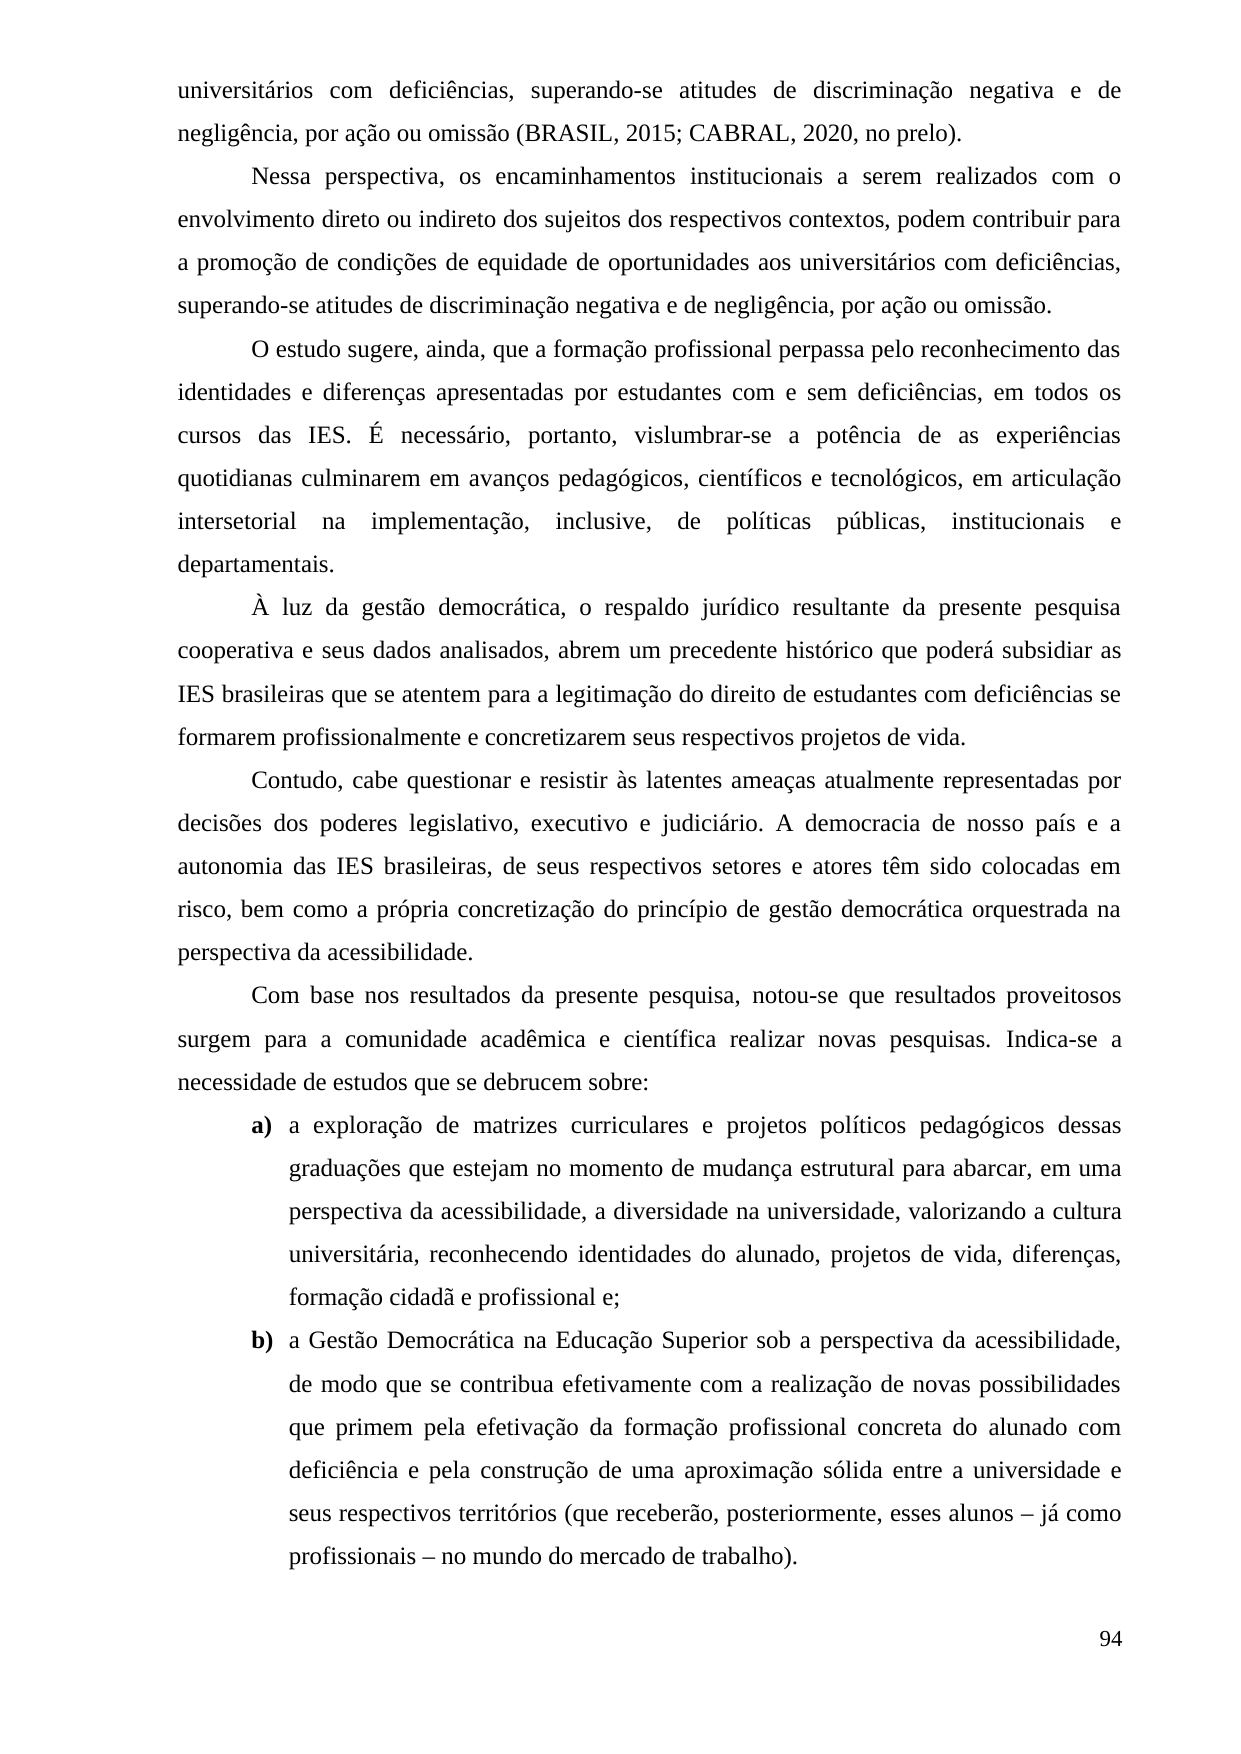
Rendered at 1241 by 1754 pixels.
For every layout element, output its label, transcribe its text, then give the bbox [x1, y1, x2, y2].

text universitários com deficiências, superando-se atitudes de discriminação negativa e de negligência, por ação ou omissão (BRASIL, 2015; CABRAL, 2020, no prelo). [177, 75, 1122, 147]
list a Gestão Democrática na Educação Superior sob a perspectiva da acessibilidade, de modo que se contribua efetivamente com a realização de novas possibilidades que primem pela efetivação da formação profissional concreta do alunado com deficiência e pela construção de uma aproximação sólida entre a universidade e seus respectivos territórios (que receberão, posteriormente, esses alunos – já como profissionais – no mundo do mercado de trabalho). [251, 1326, 1122, 1570]
text À luz da gestão democrática, o respaldo jurídico resultante da presente pesquisa cooperativa e seus dados analisados, abrem um precedente histórico que poderá subsidiar as IES brasileiras que se atentem para a legitimação do direito de estudantes com deficiências se formarem profissionalmente e concretizarem seus respectivos projetos de vida. [177, 592, 1122, 751]
list a exploração de matrizes curriculares e projetos políticos pedagógicos dessas graduações que estejam no momento de mudança estrutural para abarcar, em uma perspectiva da acessibilidade, a diversidade na universidade, valorizando a cultura universitária, reconhecendo identidades do alunado, projetos de vida, diferenças, formação cidadã e profissional e; [251, 1110, 1122, 1311]
text Nessa perspectiva, os encaminhamentos institucionais a serem realizados com o envolvimento direto ou indireto dos sujeitos dos respectivos contextos, podem contribuir para a promoção de condições de equidade de oportunidades aos universitários com deficiências, superando-se atitudes de discriminação negativa e de negligência, por ação ou omissão. [177, 161, 1122, 319]
text O estudo sugere, ainda, que a formação profissional perpassa pelo reconhecimento das identidades e diferenças apresentadas por estudantes com e sem deficiências, em todos os cursos das IES. É necessário, portanto, vislumbrar-se a potência de as experiências quotidianas culminarem em avanços pedagógicos, científicos e tecnológicos, em articulação intersetorial na implementação, inclusive, de políticas públicas, institucionais e departamentais. [177, 334, 1122, 578]
text Com base nos resultados da presente pesquisa, notou-se que resultados proveitosos surgem para a comunidade acadêmica e científica realizar novas pesquisas. Indica-se a necessidade de estudos que se debrucem sobre: [177, 981, 1122, 1096]
text Contudo, cabe questionar e resistir às latentes ameaças atualmente representadas por decisões dos poderes legislativo, executivo e judiciário. A democracia de nosso país e a autonomia das IES brasileiras, de seus respectivos setores e atores têm sido colocadas em risco, bem como a própria concretização do princípio de gestão democrática orquestrada na perspectiva da acessibilidade. [177, 765, 1122, 966]
